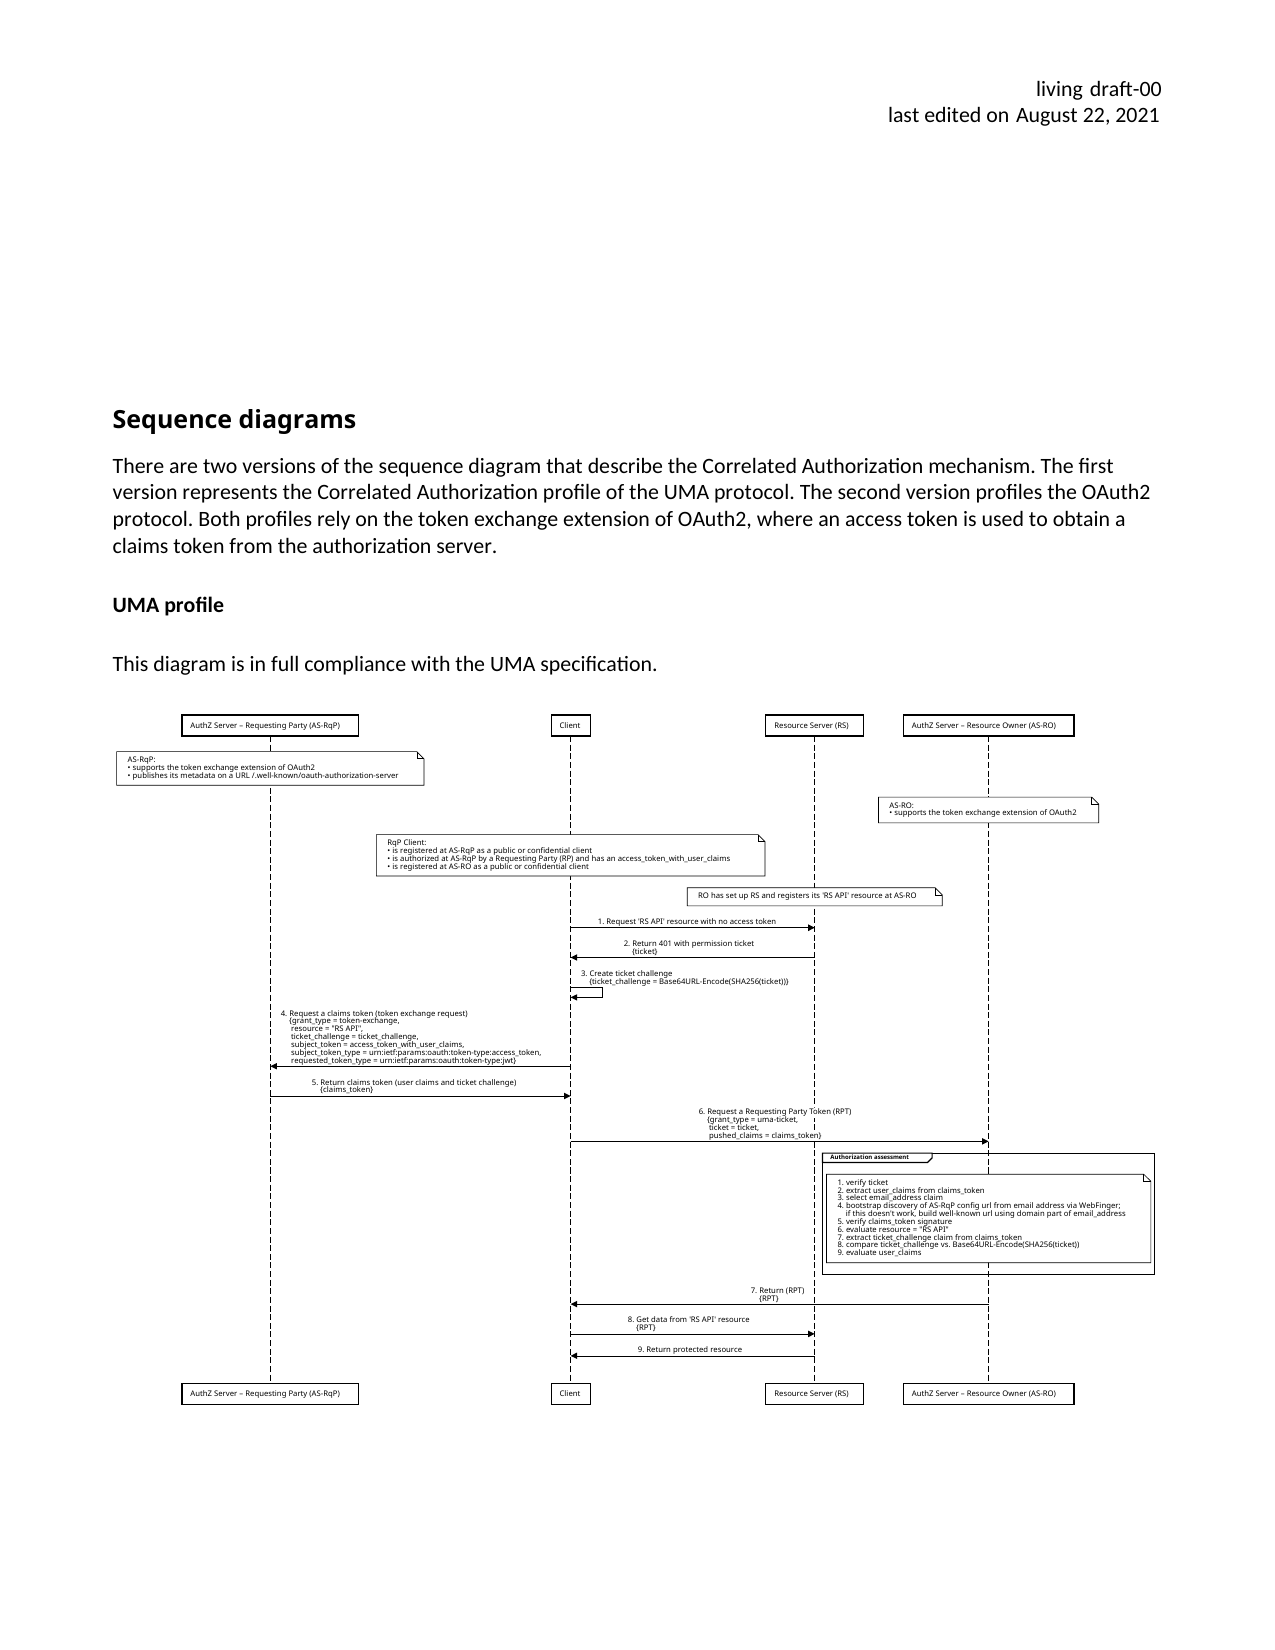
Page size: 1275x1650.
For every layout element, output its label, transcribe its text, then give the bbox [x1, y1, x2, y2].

text Sequence diagrams [112, 402, 1162, 436]
text There are two versions of the sequence diagram that describe the Correlated Authorization mechanism. The first version represents the Correlated Authorization profile of the UMA protocol. The second version profiles the OAuth2 protocol. Both profiles rely on the token exchange extension of OAuth2, where an access token is used to obtain a claims token from the authorization server. [112, 452, 1162, 558]
text This diagram is in full compliance with the UMA specification. [112, 650, 1162, 677]
text UMA profile [112, 591, 1162, 618]
